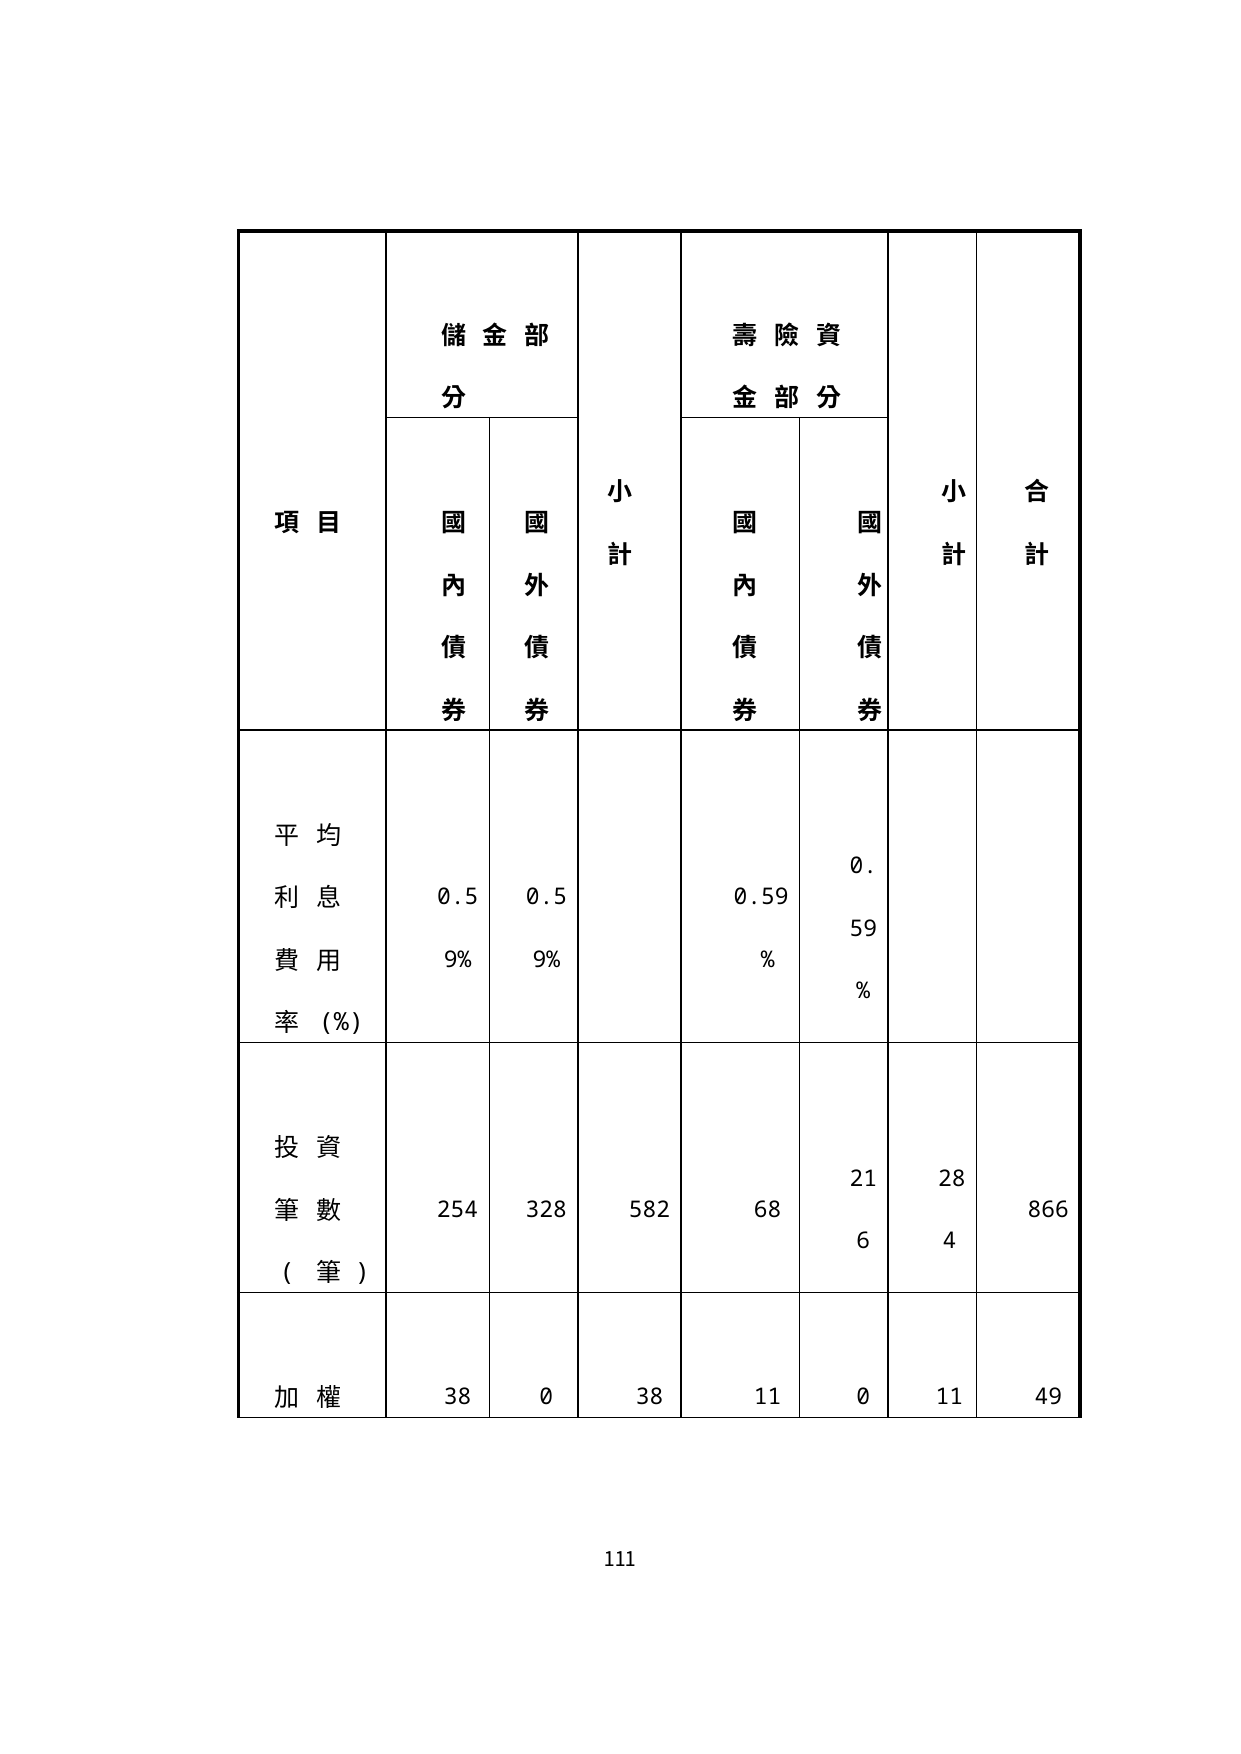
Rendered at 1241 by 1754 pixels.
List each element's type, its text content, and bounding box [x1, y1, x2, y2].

table_cell [889, 731, 976, 1042]
table_cell 328 [490, 1043, 577, 1292]
table_cell 582 [579, 1043, 680, 1292]
table_cell 11 [889, 1293, 976, 1417]
table_cell 0.59% [682, 731, 799, 1042]
table_cell [977, 731, 1078, 1042]
table_cell 49 [977, 1293, 1078, 1417]
table_cell 0.59% [800, 731, 887, 1042]
table_cell 加權 [240, 1293, 385, 1417]
table_cell 平均利息費用率(%) [240, 731, 385, 1042]
table_cell 0.59% [490, 731, 577, 1042]
table_cell 216 [800, 1043, 887, 1292]
table_cell 11 [682, 1293, 799, 1417]
table_cell 866 [977, 1043, 1078, 1292]
table_cell 38 [387, 1293, 489, 1417]
table_cell 254 [387, 1043, 489, 1292]
table_cell [579, 731, 680, 1042]
table_cell 38 [579, 1293, 680, 1417]
table_cell 0 [490, 1293, 577, 1417]
table_header 合計 [977, 233, 1078, 729]
table_header 儲金部分 [387, 233, 577, 417]
table_cell 國內 債券 [387, 418, 489, 729]
table_cell 284 [889, 1043, 976, 1292]
table_header 項目 [240, 233, 385, 729]
table_cell 國內 債券 [682, 418, 799, 729]
table_cell 0.59% [387, 731, 489, 1042]
table_header 小計 [889, 233, 976, 729]
table_cell 68 [682, 1043, 799, 1292]
table_cell 0 [800, 1293, 887, 1417]
table_header 小計 [579, 233, 680, 729]
table_cell 投資筆數(筆) [240, 1043, 385, 1292]
table_cell 國外債券 [490, 418, 577, 729]
table_header 壽險資金部分 [682, 233, 887, 417]
table_cell 國外債券 [800, 418, 887, 729]
